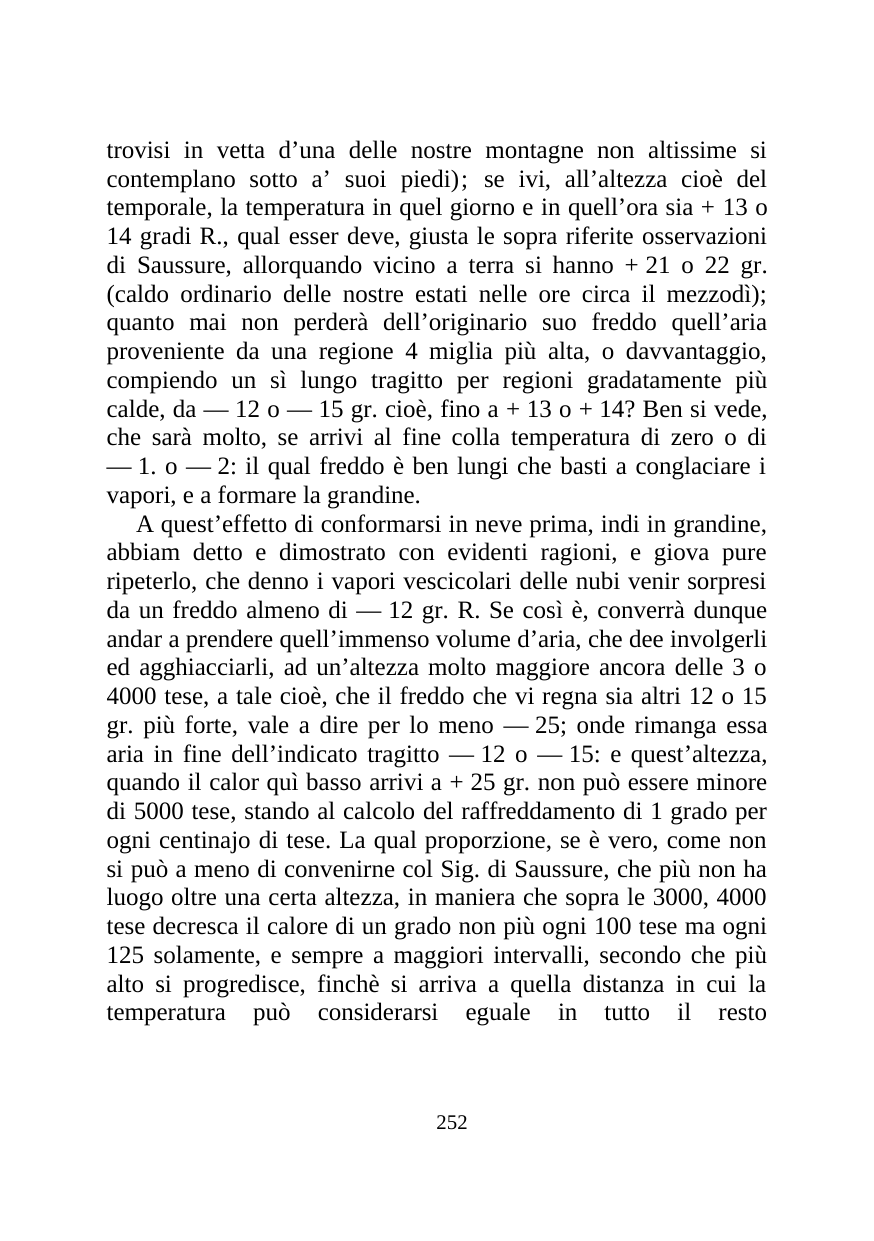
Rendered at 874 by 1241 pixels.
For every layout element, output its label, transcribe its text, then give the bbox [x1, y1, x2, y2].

text A quest’effetto di conformarsi in neve prima, indi in grandine, abbiam detto e dimostrato con evidenti ragioni, e giova pure ripeterlo, che denno i vapori vescicolari delle nubi venir sorpresi da un freddo almeno di — 12 gr. R. Se così è, converrà dunque andar a prendere quell’immenso volume d’aria, che dee involgerli ed agghiacciarli, ad un’altezza molto maggiore ancora delle 3 o 4000 tese, a tale cioè, che il freddo che vi regna sia altri 12 o 15 gr. più forte, vale a dire per lo meno — 25; onde rimanga essa aria in fine dell’indicato tragitto — 12 o — 15: e quest’altezza, quando il calor quì basso arrivi a + 25 gr. non può essere minore di 5000 tese, stando al calcolo del raffreddamento di 1 grado per ogni centinajo di tese. La qual proporzione, se è vero, come non si può a meno di convenirne col Sig. di Saussure, che più non ha luogo oltre una certa altezza, in maniera che sopra le 3000, 4000 tese decresca il calore di un grado non più ogni 100 tese ma ogni 125 solamente, e sempre a maggiori intervalli, secondo che più alto si progredisce, finchè si arriva a quella distanza in cui la temperatura può considerarsi eguale in tutto il resto [106, 509, 768, 1026]
text trovisi in vetta d’una delle nostre montagne non altissime si contemplano sotto a’ suoi piedi); se ivi, all’altezza cioè del temporale, la temperatura in quel giorno e in quell’ora sia + 13 o 14 gradi R., qual esser deve, giusta le sopra riferite osservazioni di Saussure, allorquando vicino a terra si hanno + 21 o 22 gr. (caldo ordinario delle nostre estati nelle ore circa il mezzodì); quanto mai non perderà dell’originario suo freddo quell’aria proveniente da una regione 4 miglia più alta, o davvantaggio, compiendo un sì lungo tragitto per regioni gradatamente più calde, da — 12 o — 15 gr. cioè, fino a + 13 o + 14? Ben si vede, che sarà molto, se arrivi al fine colla temperatura di zero o di — 1. o — 2: il qual freddo è ben lungi che basti a conglaciare i vapori, e a formare la grandine. [106, 135, 768, 509]
